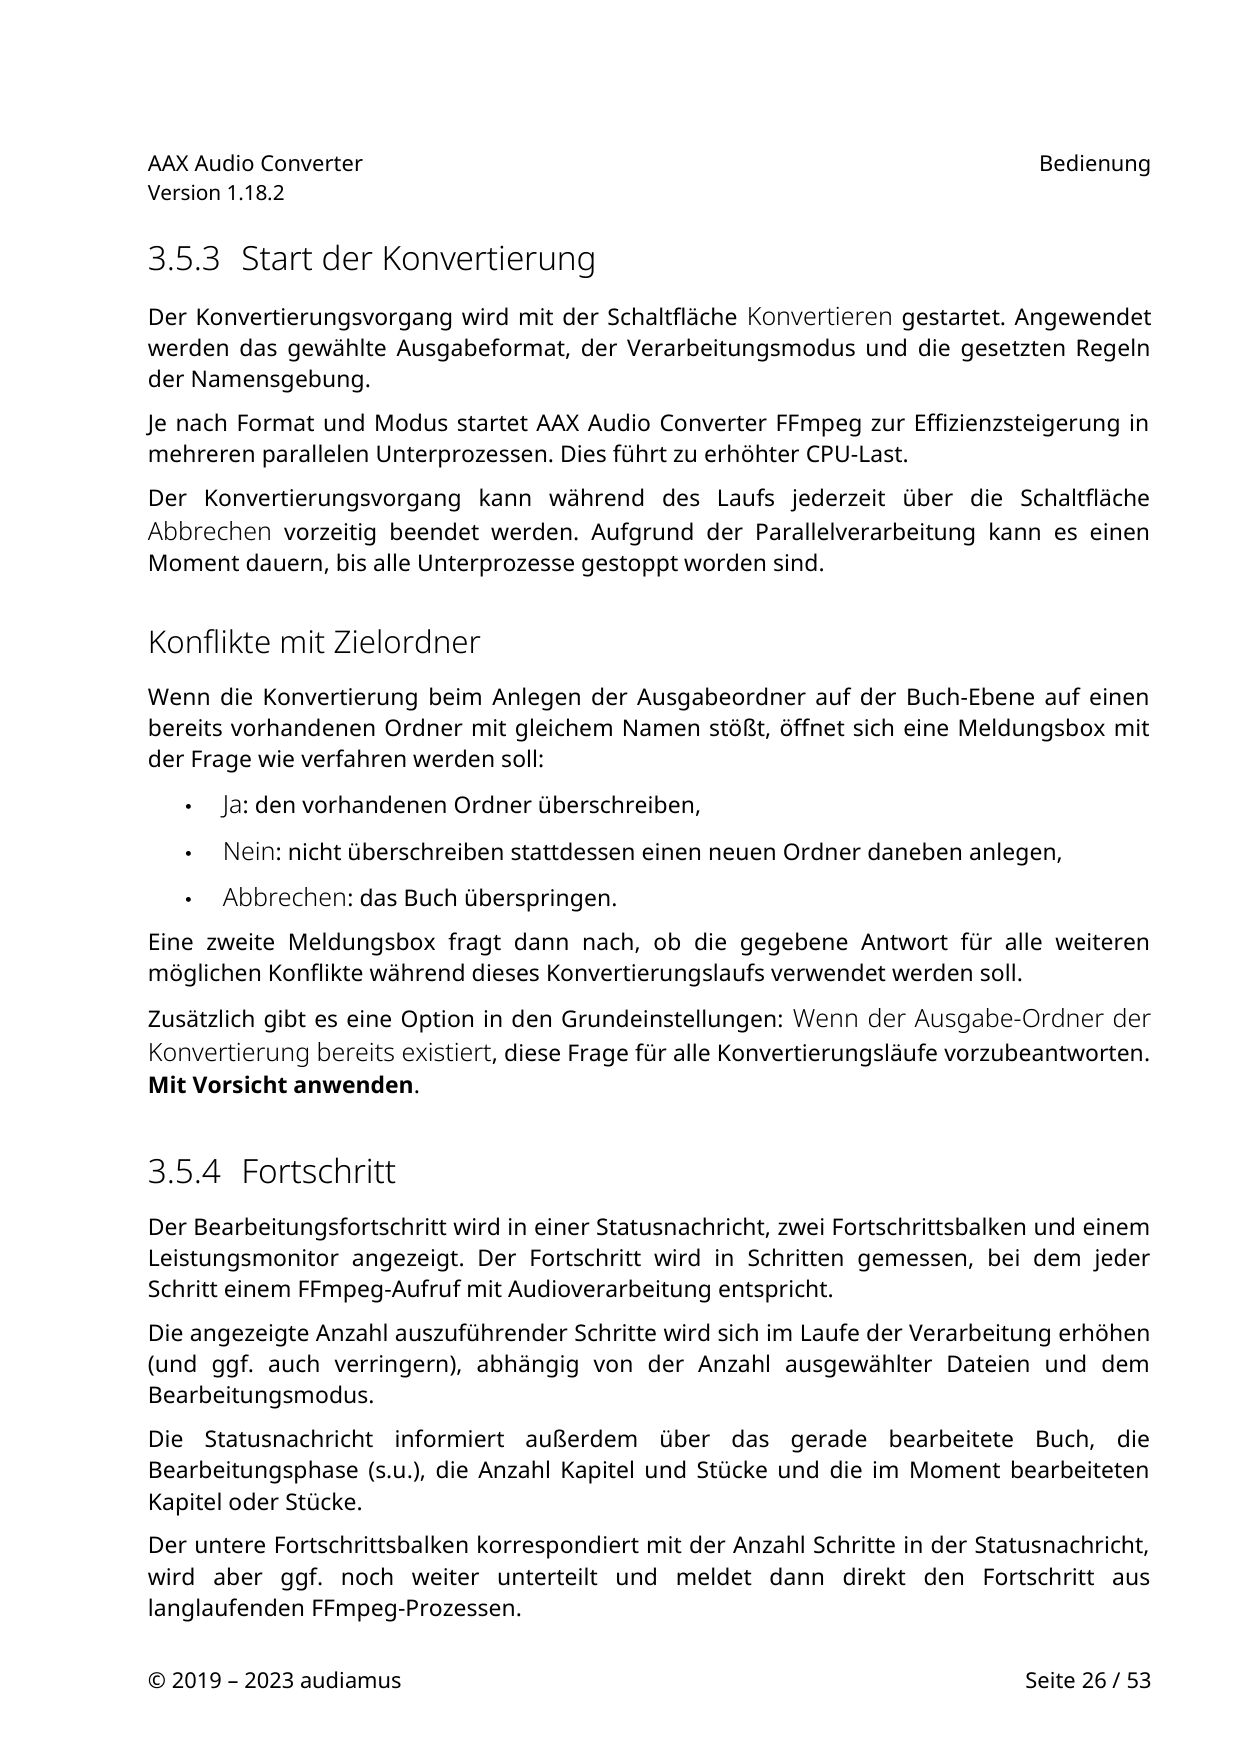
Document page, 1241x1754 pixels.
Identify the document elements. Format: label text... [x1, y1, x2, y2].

list Nein: nicht überschreiben stattdessen einen neuen Ordner daneben anlegen, [185, 833, 1152, 867]
text Der Konvertierungsvorgang wird mit der Schaltfläche Konvertieren gestartet. Angewendet werden das gewählte Ausgabeformat, der Verarbeitungsmodus und die gesetzten Regeln der Namensgebung. [148, 298, 1152, 395]
subtitle Konflikte mit Zielordner [148, 620, 1152, 663]
text Zusätzlich gibt es eine Option in den Grundeinstellungen: Wenn der Ausgabe-Ordner der Konvertierung bereits existiert, diese Frage für alle Konvertierungsläufe vorzubeantworten. Mit Vorsicht anwenden. [148, 1001, 1152, 1100]
text Wenn die Konvertierung beim Anlegen der Ausgabeordner auf der Buch-Ebene auf einen bereits vorhandenen Ordner mit gleichem Namen stößt, öffnet sich eine Meldungsbox mit der Frage wie verfahren werden soll: [148, 681, 1152, 774]
subtitle Start der Konvertierung [148, 235, 1152, 281]
text Je nach Format und Modus startet AAX Audio Converter FFmpeg zur Effizienzsteigerung in mehreren parallelen Unterprozessen. Dies führt zu erhöhter CPU-Last. [148, 407, 1152, 469]
list Ja: den vorhandenen Ordner überschreiben, [185, 787, 1152, 821]
text Die angezeigte Anzahl auszuführender Schritte wird sich im Laufe der Verarbeitung erhöhen (und ggf. auch verringern), abhängig von der Anzahl ausgewählter Dateien und dem Bearbeitungsmodus. [148, 1317, 1152, 1411]
text Die Statusnachricht informiert außerdem über das gerade bearbeitete Buch, die Bearbeitungsphase (s.u.), die Anzahl Kapitel und Stücke und die im Moment bearbeiteten Kapitel oder Stücke. [148, 1423, 1152, 1517]
subtitle Fortschritt [148, 1148, 1152, 1193]
text Eine zweite Meldungsbox fragt dann nach, ob die gegebene Antwort für alle weiteren möglichen Konflikte während dieses Konvertierungslaufs verwendet werden soll. [148, 926, 1152, 988]
list Abbrechen: das Buch überspringen. [185, 879, 1152, 913]
text Der Konvertierungsvorgang kann während des Laufs jederzeit über die Schaltfläche Abbrechen vorzeitig beendet werden. Aufgrund der Parallelverarbeitung kann es einen Moment dauern, bis alle Unterprozesse gestoppt worden sind. [148, 482, 1152, 578]
text Der Bearbeitungsfortschritt wird in einer Statusnachricht, zwei Fortschrittsbalken und einem Leistungsmonitor angezeigt. Der Fortschritt wird in Schritten gemessen, bei dem jeder Schritt einem FFmpeg-Aufruf mit Audioverarbeitung entspricht. [148, 1211, 1152, 1304]
text Der untere Fortschrittsbalken korrespondiert mit der Anzahl Schritte in der Statusnachricht, wird aber ggf. noch weiter unterteilt und meldet dann direkt den Fortschritt aus langlaufenden FFmpeg-Prozessen. [148, 1529, 1152, 1623]
